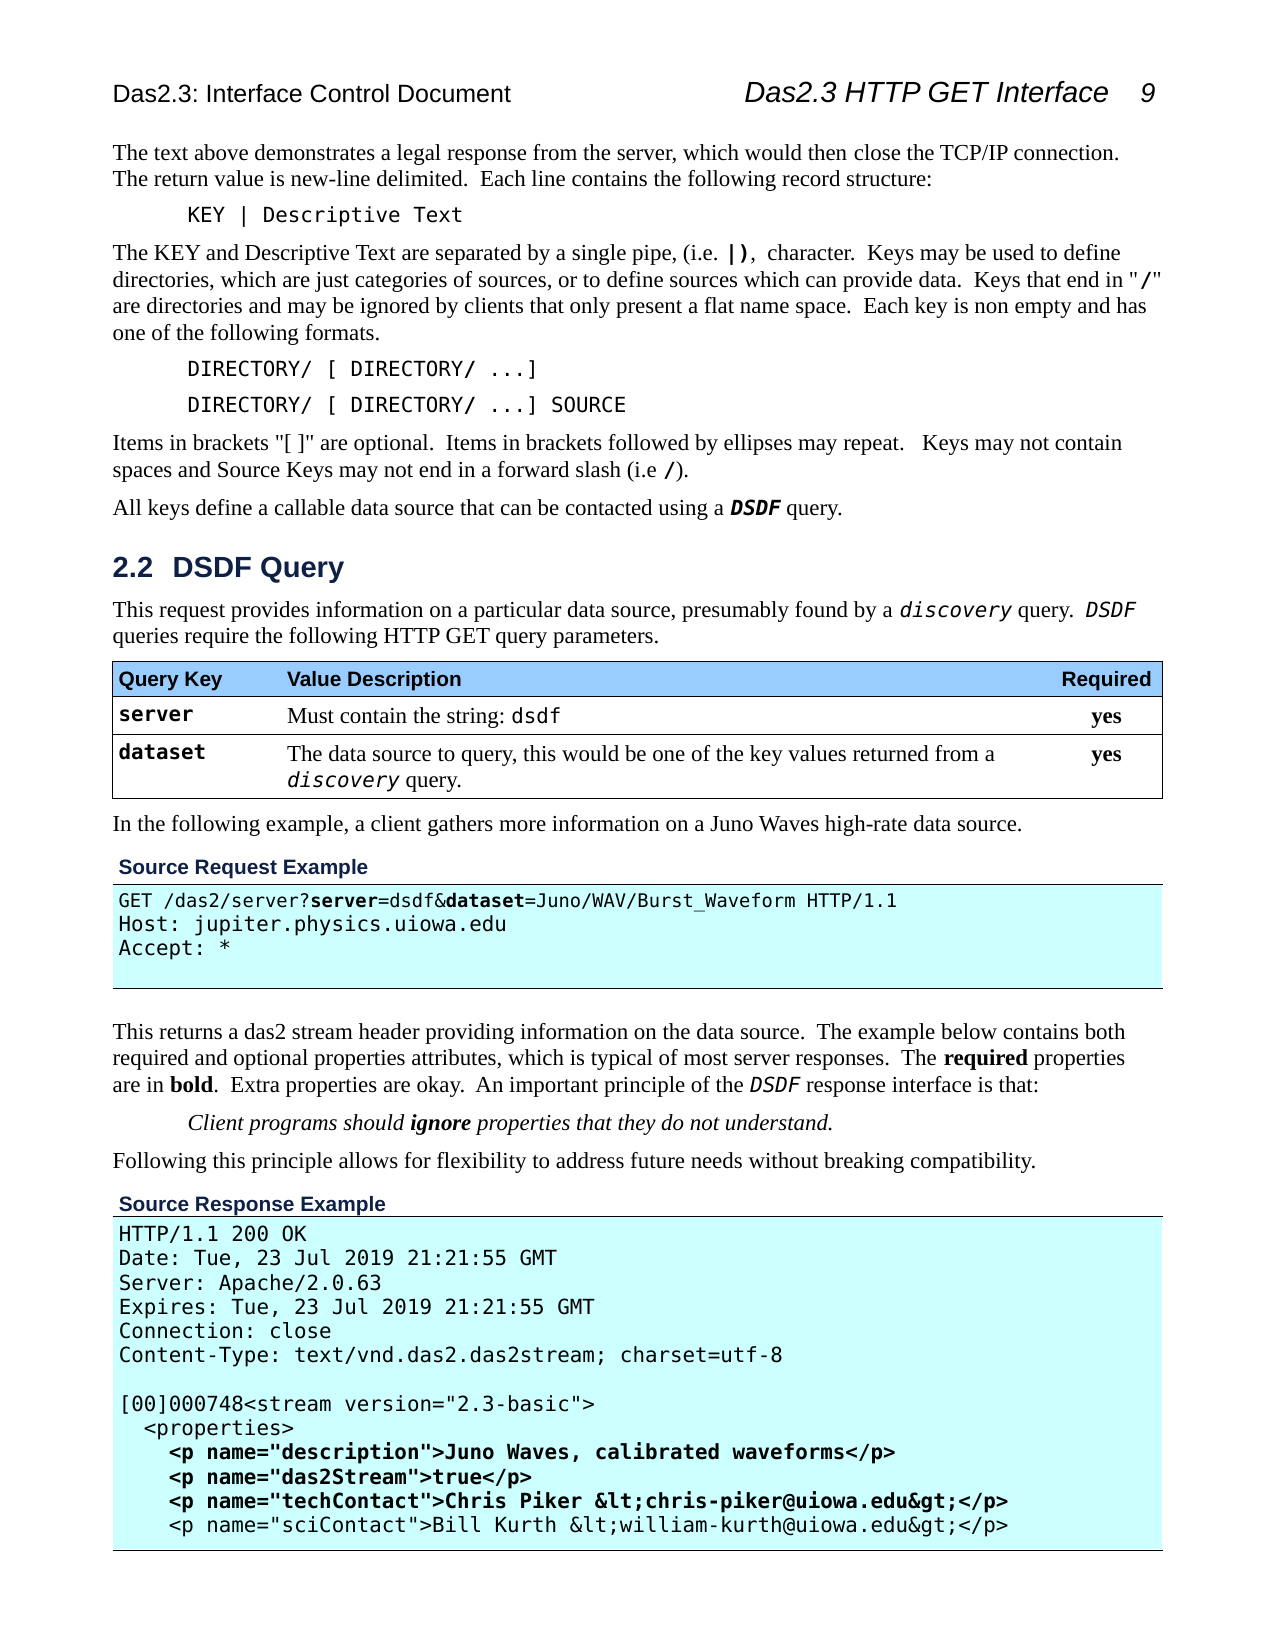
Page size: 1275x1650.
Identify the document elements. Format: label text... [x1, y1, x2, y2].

table_header Required [1050, 662, 1162, 696]
table_cell yes [1050, 697, 1162, 734]
table_header Source Request Example [113, 849, 1162, 884]
table_header Query Key [113, 662, 281, 696]
text This returns a das2 stream header providing information on the data source. The example below contains both required and optional properties attributes, which is typical of most server responses. The required properties are in bold. Extra properties are okay. An important principle of the DSDF response interface is that: [112, 1018, 1162, 1097]
text This request provides information on a particular data source, presumably found by a discovery query. DSDF queries require the following HTTP GET query parameters. [112, 596, 1162, 649]
text KEY | Descriptive Text [112, 203, 1162, 227]
table_cell server [113, 697, 281, 734]
text DIRECTORY/ [ DIRECTORY/ ...] SOURCE [112, 393, 1162, 417]
table_cell dataset [113, 735, 281, 798]
table_cell yes [1050, 735, 1162, 798]
table_header Value Description [281, 662, 1050, 696]
text All keys define a callable data source that can be contacted using a DSDF query. [112, 494, 1162, 520]
text Client programs should ignore properties that they do not understand. [187, 1109, 1162, 1136]
text In the following example, a client gathers more information on a Juno Waves high-rate data source. [112, 810, 1162, 837]
table_cell GET /das2/server?server=dsdf&dataset=Juno/WAV/Burst_Waveform HTTP/1.1 Host: jupiter.physics.uiowa.edu Accept: * [113, 885, 1162, 988]
table_header Source Response Example [113, 1186, 1162, 1216]
text Items in brackets "[ ]" are optional. Items in brackets followed by ellipses may repeat. Keys may not contain spaces and Source Keys may not end in a forward slash (i.e /). [112, 429, 1162, 482]
text The text above demonstrates a legal response from the server, which would then close the TCP/IP connection. The return value is new-line delimited. Each line contains the following record structure: [112, 138, 1162, 191]
table_cell HTTP/1.1 200 OK Date: Tue, 23 Jul 2019 21:21:55 GMT Server: Apache/2.0.63 Expires: Tue, 23 Jul 2019 21:21:55 GMT Connection: close Content-Type: text/vnd.das2.das2stream; charset=utf-8 [00]000748<stream version="2.3-basic"> <properties> <p name="description">Juno Waves, calibrated waveforms</p> <p name="das2Stream">true</p> <p name="techContact">Chris Piker &lt;chris-piker@uiowa.edu&gt;</p> <p name="sciContact">Bill Kurth &lt;william-kurth@uiowa.edu&gt;</p> [113, 1217, 1162, 1549]
subtitle DSDF Query [112, 550, 1162, 584]
table_cell The data source to query, this would be one of the key values returned from a discovery query. [281, 735, 1050, 798]
table_cell Must contain the string: dsdf [281, 697, 1050, 734]
text DIRECTORY/ [ DIRECTORY/ ...] [112, 357, 1162, 381]
text Following this principle allows for flexibility to address future needs without breaking compatibility. [112, 1147, 1162, 1174]
text The KEY and Descriptive Text are separated by a single pipe, (i.e. |), character. Keys may be used to define directories, which are just categories of sources, or to define sources which can provide data. Keys that end in "/" are directories and may be ignored by clients that only present a flat name space. Each key is non empty and has one of the following formats. [112, 239, 1162, 345]
